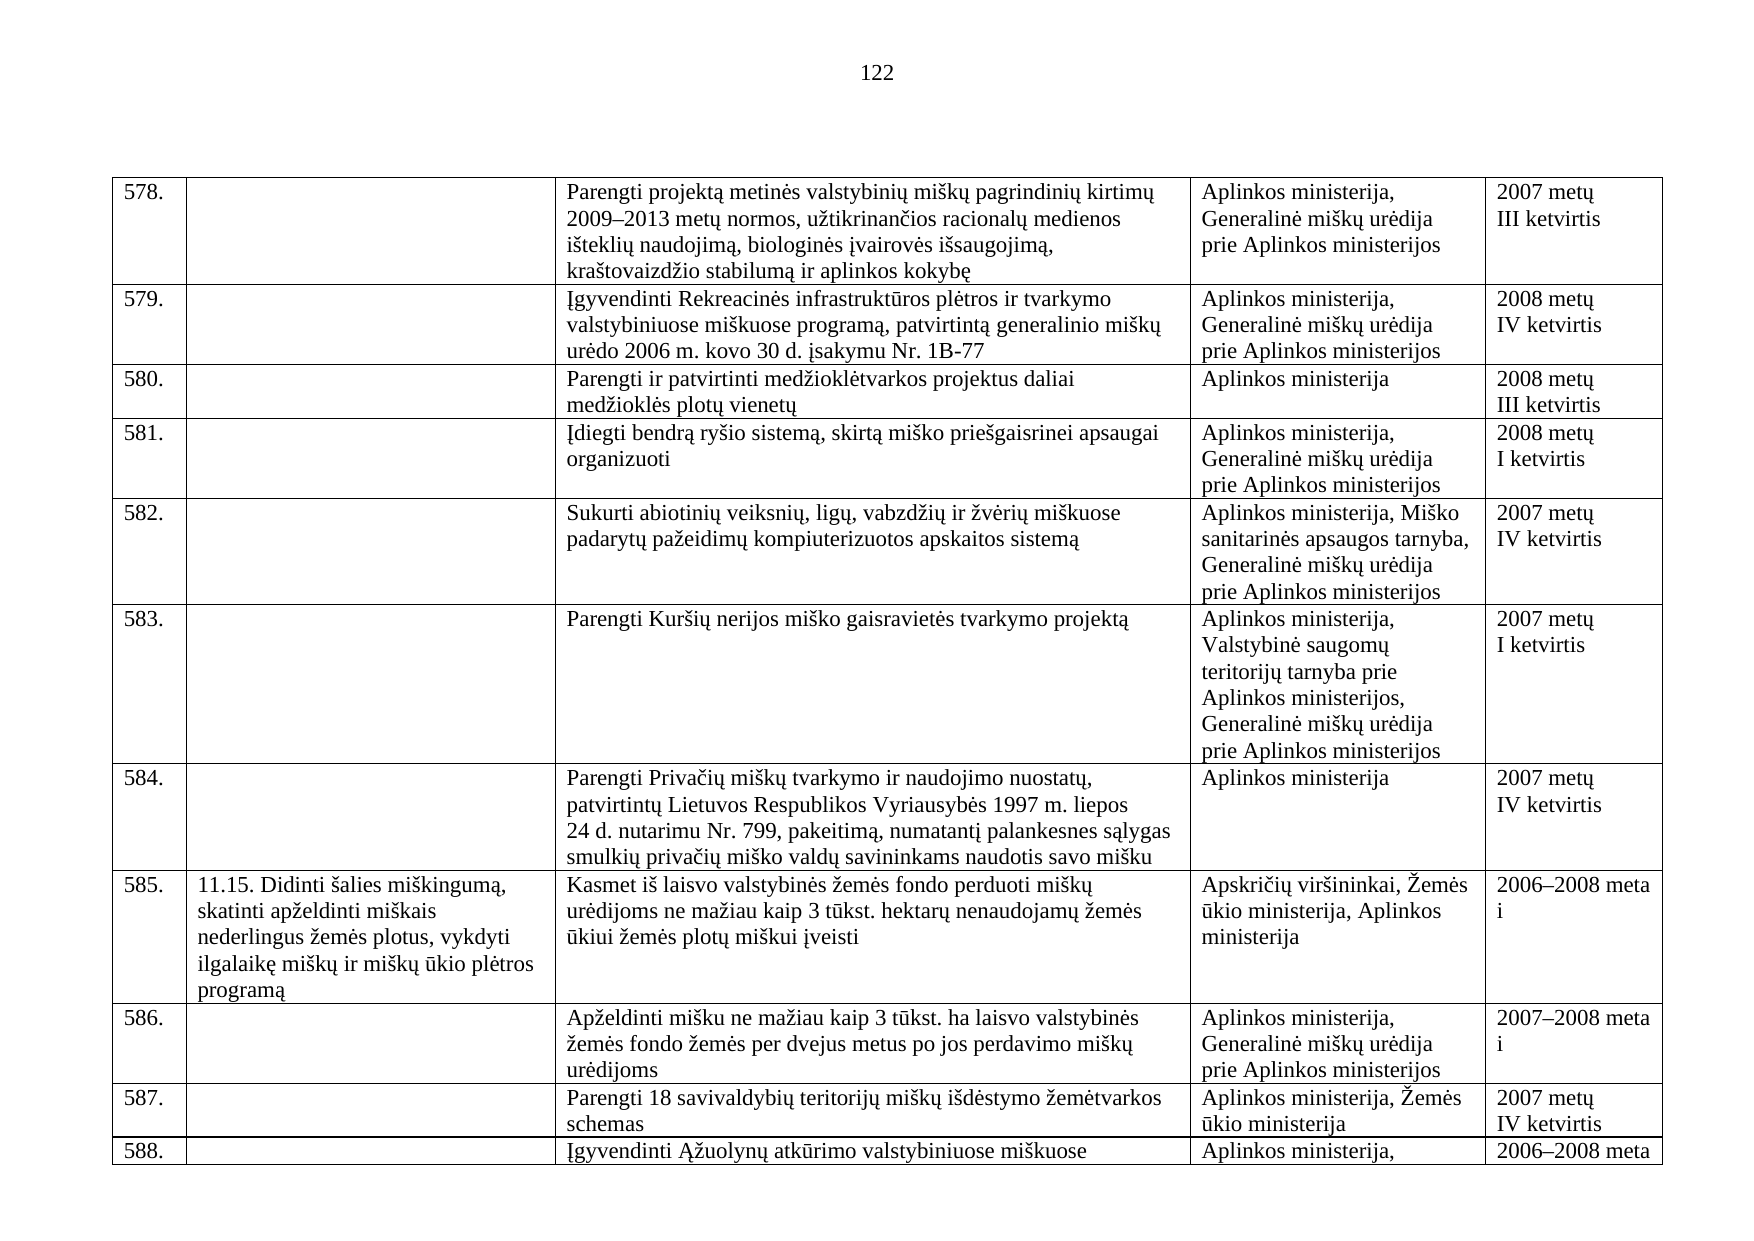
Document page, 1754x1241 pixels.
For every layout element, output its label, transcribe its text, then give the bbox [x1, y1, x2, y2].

table_cell Aplinkos ministerija, Generalinė miškų urėdija prie Aplinkos ministerijos [1191, 178, 1485, 284]
table_cell [187, 1084, 555, 1136]
table_cell 2006–2008 metai [1486, 871, 1662, 1002]
table_cell Aplinkos ministerija, Valstybinė saugomų teritorijų tarnyba prie Aplinkos ministerijos, Generalinė miškų urėdija prie Aplinkos ministerijos [1191, 605, 1485, 763]
table_cell 2008 metų IV ketvirtis [1486, 285, 1662, 364]
table_cell 2007 metų IV ketvirtis [1486, 499, 1662, 604]
table_cell [187, 1138, 555, 1164]
table_cell 582. [113, 499, 186, 604]
table_cell 585. [113, 871, 186, 1002]
table_cell Sukurti abiotinių veiksnių, ligų, vabzdžių ir žvėrių miškuose padarytų pažeidimų kompiuterizuotos apskaitos sistemą [556, 499, 1190, 604]
table_cell 2008 metų III ketvirtis [1486, 365, 1662, 417]
table_cell Įgyvendinti Rekreacinės infrastruktūros plėtros ir tvarkymo valstybiniuose miškuose programą, patvirtintą generalinio miškų urėdo 2006 m. kovo 30 d. įsakymu Nr. 1B-77 [556, 285, 1190, 364]
table_cell 2007 metų III ketvirtis [1486, 178, 1662, 284]
table_cell 583. [113, 605, 186, 763]
table_cell 580. [113, 365, 186, 417]
table_cell 2007 metų IV ketvirtis [1486, 764, 1662, 870]
table_cell Parengti 18 savivaldybių teritorijų miškų išdėstymo žemėtvarkos schemas [556, 1084, 1190, 1136]
table_cell Parengti Privačių miškų tvarkymo ir naudojimo nuostatų, patvirtintų Lietuvos Respublikos Vyriausybės 1997 m. liepos 24 d. nutarimu Nr. 799, pakeitimą, numatantį palankesnes sąlygas smulkių privačių miško valdų savininkams naudotis savo mišku [556, 764, 1190, 870]
table_cell [187, 764, 555, 870]
table_cell Parengti Kuršių nerijos miško gaisravietės tvarkymo projektą [556, 605, 1190, 763]
table_cell [187, 178, 555, 284]
table_cell Parengti ir patvirtinti medžioklėtvarkos projektus daliai medžioklės plotų vienetų [556, 365, 1190, 417]
table_cell Aplinkos ministerija, Generalinė miškų urėdija prie Aplinkos ministerijos [1191, 1004, 1485, 1083]
table_cell Aplinkos ministerija [1191, 365, 1485, 417]
table_cell 586. [113, 1004, 186, 1083]
table_cell Įgyvendinti Ąžuolynų atkūrimo valstybiniuose miškuose [556, 1138, 1190, 1164]
table_cell [187, 365, 555, 417]
table_cell [187, 285, 555, 364]
table_cell Aplinkos ministerija, Miško sanitarinės apsaugos tarnyba, Generalinė miškų urėdija prie Aplinkos ministerijos [1191, 499, 1485, 604]
table_cell 579. [113, 285, 186, 364]
table_cell Aplinkos ministerija, [1191, 1138, 1485, 1164]
table_cell [187, 419, 555, 498]
table_cell 578. [113, 178, 186, 284]
table_cell Kasmet iš laisvo valstybinės žemės fondo perduoti miškų urėdijoms ne mažiau kaip 3 tūkst. hektarų nenaudojamų žemės ūkiui žemės plotų miškui įveisti [556, 871, 1190, 1002]
table_cell [187, 1004, 555, 1083]
table_cell Aplinkos ministerija [1191, 764, 1485, 870]
table_cell Apželdinti mišku ne mažiau kaip 3 tūkst. ha laisvo valstybinės žemės fondo žemės per dvejus metus po jos perdavimo miškų urėdijoms [556, 1004, 1190, 1083]
table_cell 2007 metų I ketvirtis [1486, 605, 1662, 763]
table_cell Aplinkos ministerija, Generalinė miškų urėdija prie Aplinkos ministerijos [1191, 285, 1485, 364]
table_cell Aplinkos ministerija, Žemės ūkio ministerija [1191, 1084, 1485, 1136]
table_cell 587. [113, 1084, 186, 1136]
table_cell Įdiegti bendrą ryšio sistemą, skirtą miško priešgaisrinei apsaugai organizuoti [556, 419, 1190, 498]
table_cell Parengti projektą metinės valstybinių miškų pagrindinių kirtimų 2009–2013 metų normos, užtikrinančios racionalų medienos išteklių naudojimą, biologinės įvairovės išsaugojimą, kraštovaizdžio stabilumą ir aplinkos kokybę [556, 178, 1190, 284]
table_cell 584. [113, 764, 186, 870]
table_cell 2007–2008 metai [1486, 1004, 1662, 1083]
table_cell Apskričių viršininkai, Žemės ūkio ministerija, Aplinkos ministerija [1191, 871, 1485, 1002]
table_cell 2007 metų IV ketvirtis [1486, 1084, 1662, 1136]
table_cell 2006–2008 meta [1486, 1138, 1662, 1164]
table_cell [187, 605, 555, 763]
table_cell 11.15. Didinti šalies miškingumą, skatinti apželdinti miškais nederlingus žemės plotus, vykdyti ilgalaikę miškų ir miškų ūkio plėtros programą [187, 871, 555, 1002]
table_cell 581. [113, 419, 186, 498]
table_cell 588. [113, 1138, 186, 1164]
table_cell 2008 metų I ketvirtis [1486, 419, 1662, 498]
table_cell Aplinkos ministerija, Generalinė miškų urėdija prie Aplinkos ministerijos [1191, 419, 1485, 498]
table_cell [187, 499, 555, 604]
